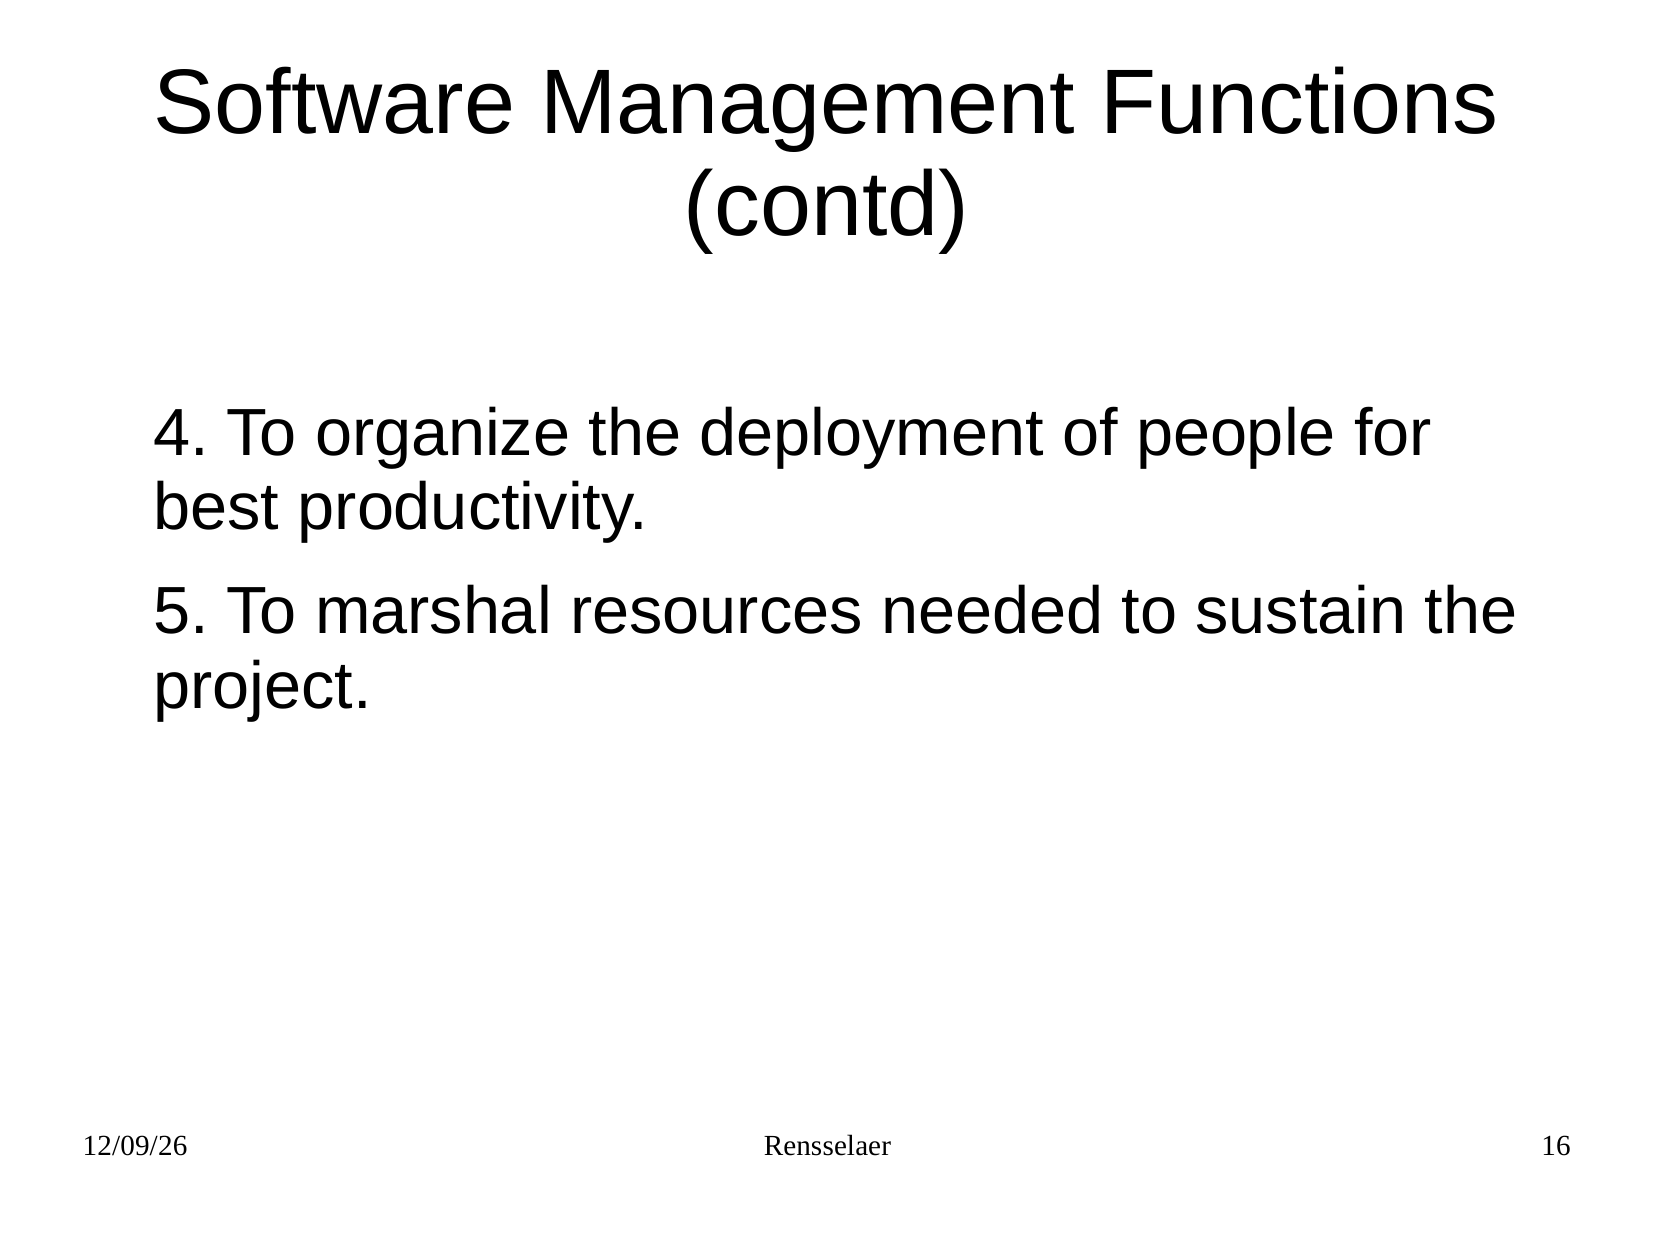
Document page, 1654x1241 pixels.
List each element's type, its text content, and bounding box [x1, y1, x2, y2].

list 4. To organize the deployment of people for best productivity. 5. To marshal resources needed to sustain the project. [82, 290, 1571, 1010]
title Software Management Functions (contd) [82, 49, 1571, 257]
